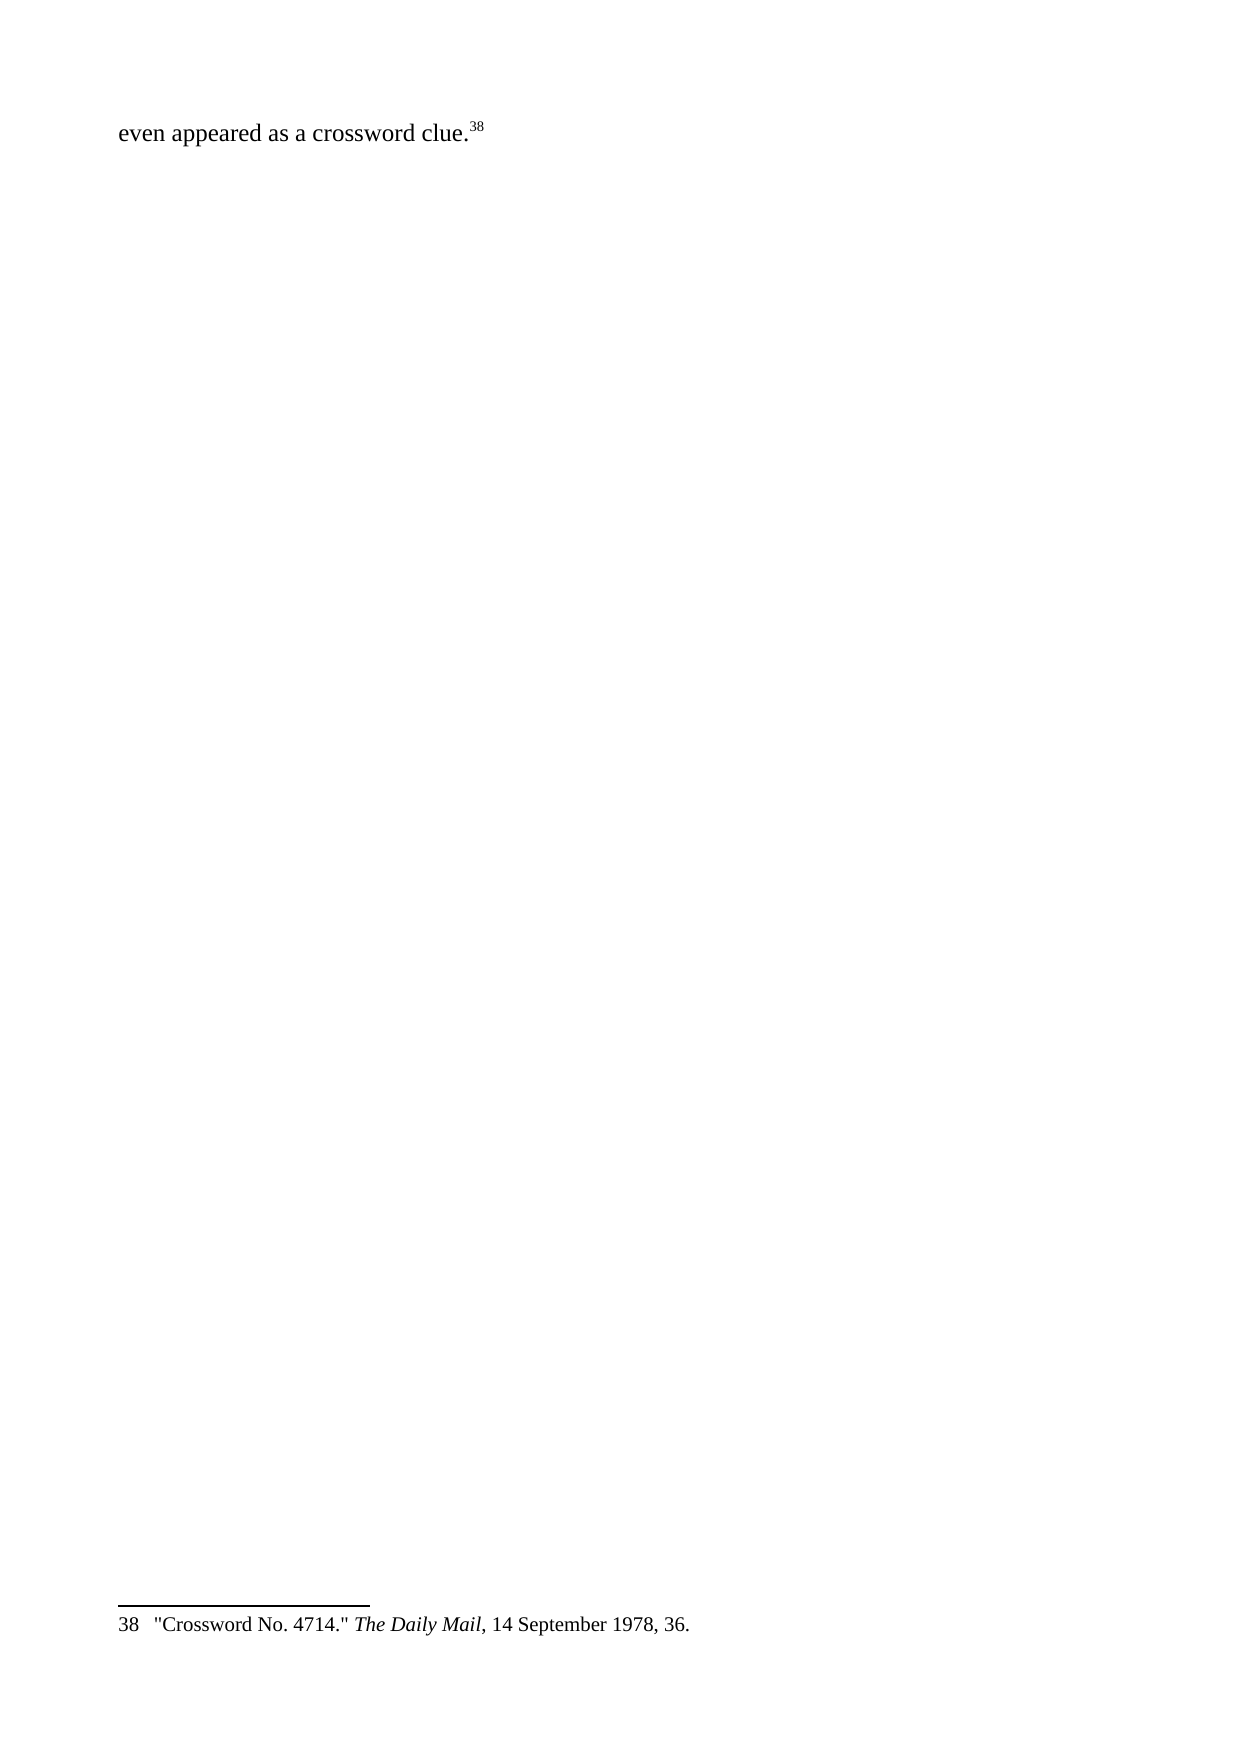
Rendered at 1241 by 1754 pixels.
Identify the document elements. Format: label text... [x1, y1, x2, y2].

text even appeared as a crossword clue. [118, 118, 1122, 147]
text "Crossword No. 4714." The Daily Mail, 14 September 1978, 36. [118, 1612, 1122, 1636]
